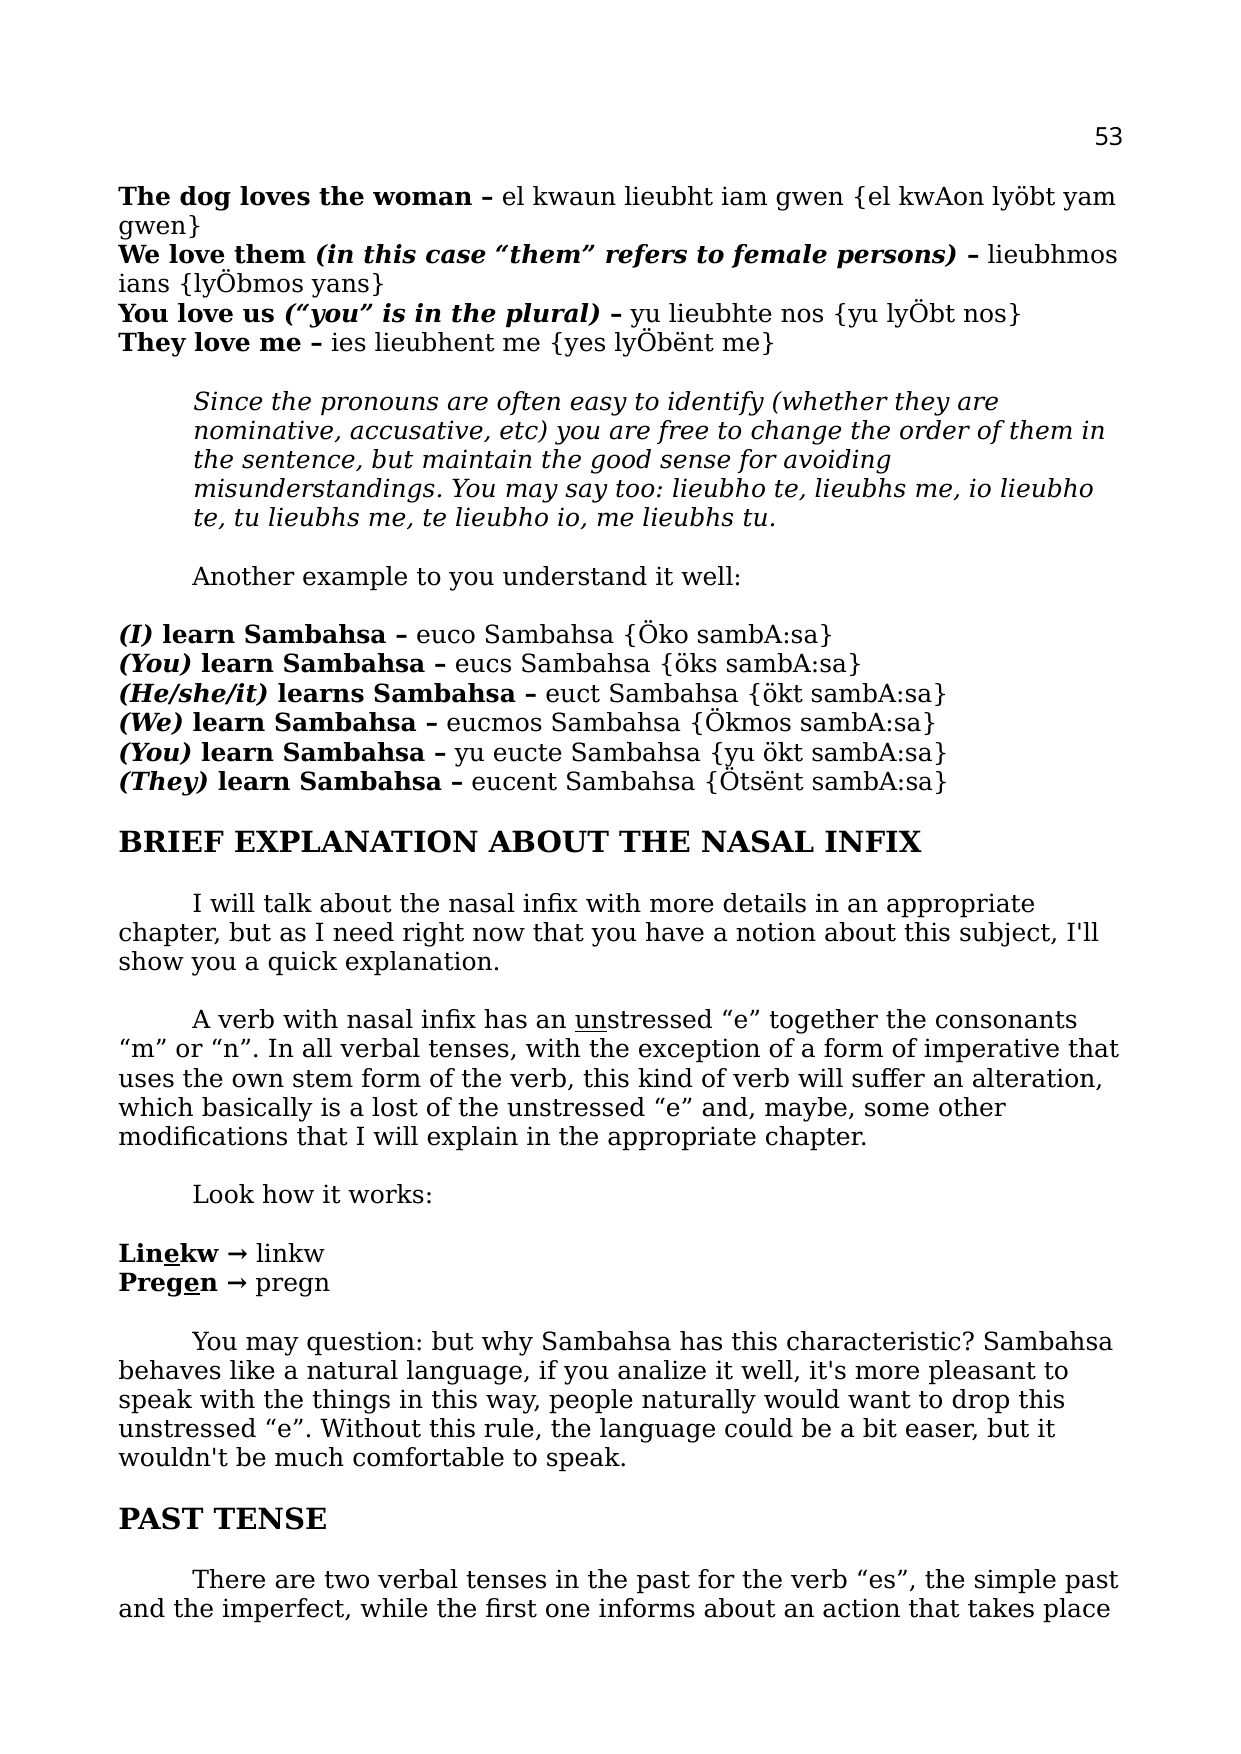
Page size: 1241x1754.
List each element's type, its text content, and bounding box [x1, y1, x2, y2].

text (I) learn Sambahsa – euco Sambahsa {Öko sambA:sa} [118, 620, 1123, 649]
text Another example to you understand it well: [118, 562, 1123, 591]
text Look how it works: [118, 1181, 1123, 1210]
text (You) learn Sambahsa – eucs Sambahsa {öks sambA:sa} [118, 649, 1123, 679]
text (You) learn Sambahsa – yu eucte Sambahsa {yu ökt sambA:sa} [118, 737, 1123, 767]
text You may question: but why Sambahsa has this characteristic? Sambahsa behaves like a natural language, if you analize it well, it's more pleasant to speak with the things in this way, people naturally would want to drop this unstressed “e”. Without this rule, the language could be a bit easer, but it wouldn't be much comfortable to speak. [118, 1327, 1123, 1473]
text Pregen → pregn [118, 1268, 1123, 1298]
text (He/she/it) learns Sambahsa – euct Sambahsa {ökt sambA:sa} [118, 679, 1123, 708]
text They love me – ies lieubhent me {yes lyÖbënt me} [118, 328, 1123, 357]
text (They) learn Sambahsa – eucent Sambahsa {Ötsënt sambA:sa} [118, 767, 1123, 796]
text There are two verbal tenses in the past for the verb “es”, the simple past and the imperfect, while the first one informs about an action that takes place [118, 1565, 1123, 1623]
text You love us (“you” is in the plural) – yu lieubhte nos {yu lyÖbt nos} [118, 299, 1123, 328]
text I will talk about the nasal infix with more details in an appropriate chapter, but as I need right now that you have a notion about this subject, I'll show you a quick explanation. [118, 889, 1123, 976]
text We love them (in this case “them” refers to female persons) – lieubhmos ians {lyÖbmos yans} [118, 240, 1123, 299]
subtitle PAST TENSE [118, 1502, 1123, 1536]
text The dog loves the woman – el kwaun lieubht iam gwen {el kwAon lyöbt yam gwen} [118, 182, 1123, 240]
subtitle BRIEF EXPLANATION ABOUT THE NASAL INFIX [118, 825, 1123, 860]
text (We) learn Sambahsa – eucmos Sambahsa {Ökmos sambA:sa} [118, 708, 1123, 737]
text Since the pronouns are often easy to identify (whether they are nominative, accusative, etc) you are free to change the order of them in the sentence, but maintain the good sense for avoiding misunderstandings. You may say too: lieubho te, lieubhs me, io lieubho te, tu lieubhs me, te lieubho io, me lieubhs tu. [193, 387, 1123, 532]
text A verb with nasal infix has an unstressed “e” together the consonants “m” or “n”. In all verbal tenses, with the exception of a form of imperative that uses the own stem form of the verb, this kind of verb will suffer an alteration, which basically is a lost of the unstressed “e” and, maybe, some other modifications that I will explain in the appropriate chapter. [118, 1006, 1123, 1151]
text Linekw → linkw [118, 1239, 1123, 1268]
